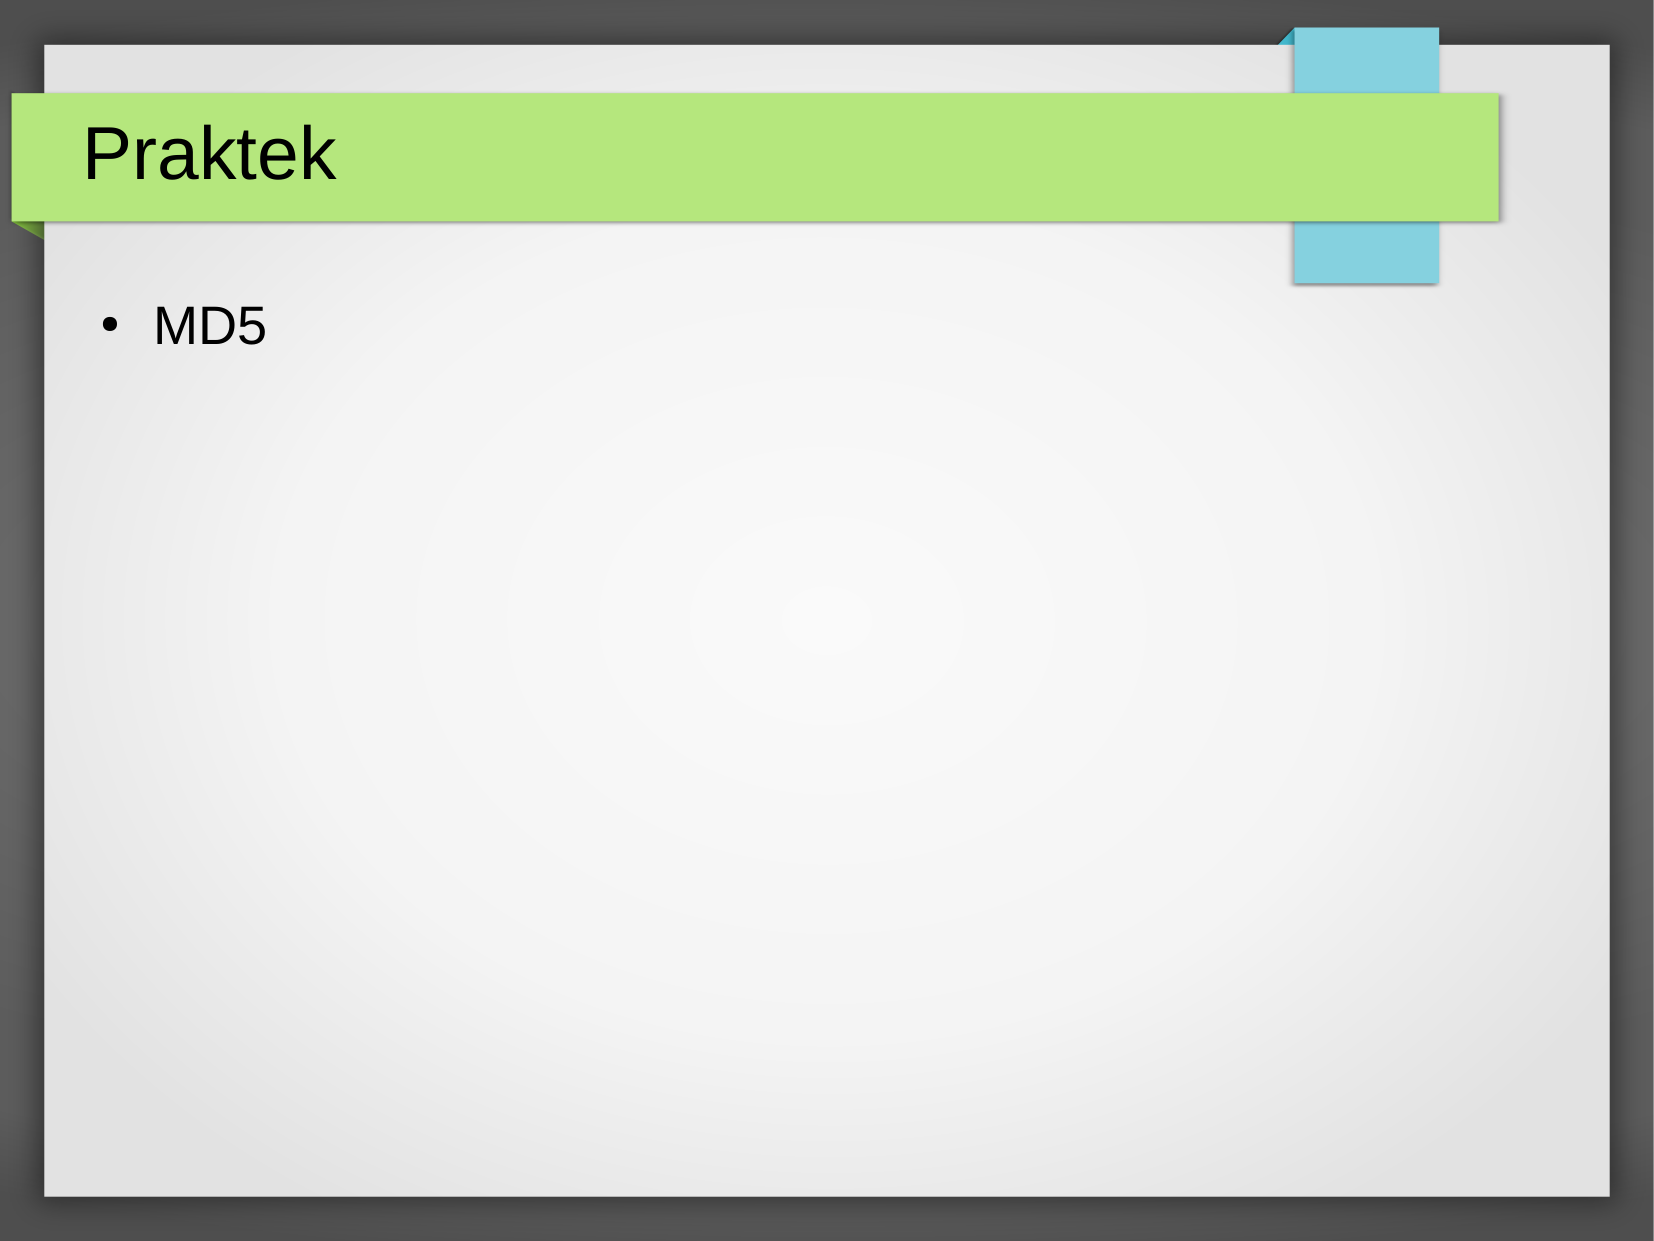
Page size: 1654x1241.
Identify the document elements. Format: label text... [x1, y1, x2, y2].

picture [0, 0, 1654, 1241]
list MD5 [82, 295, 1571, 1015]
title Praktek [82, 94, 1264, 213]
